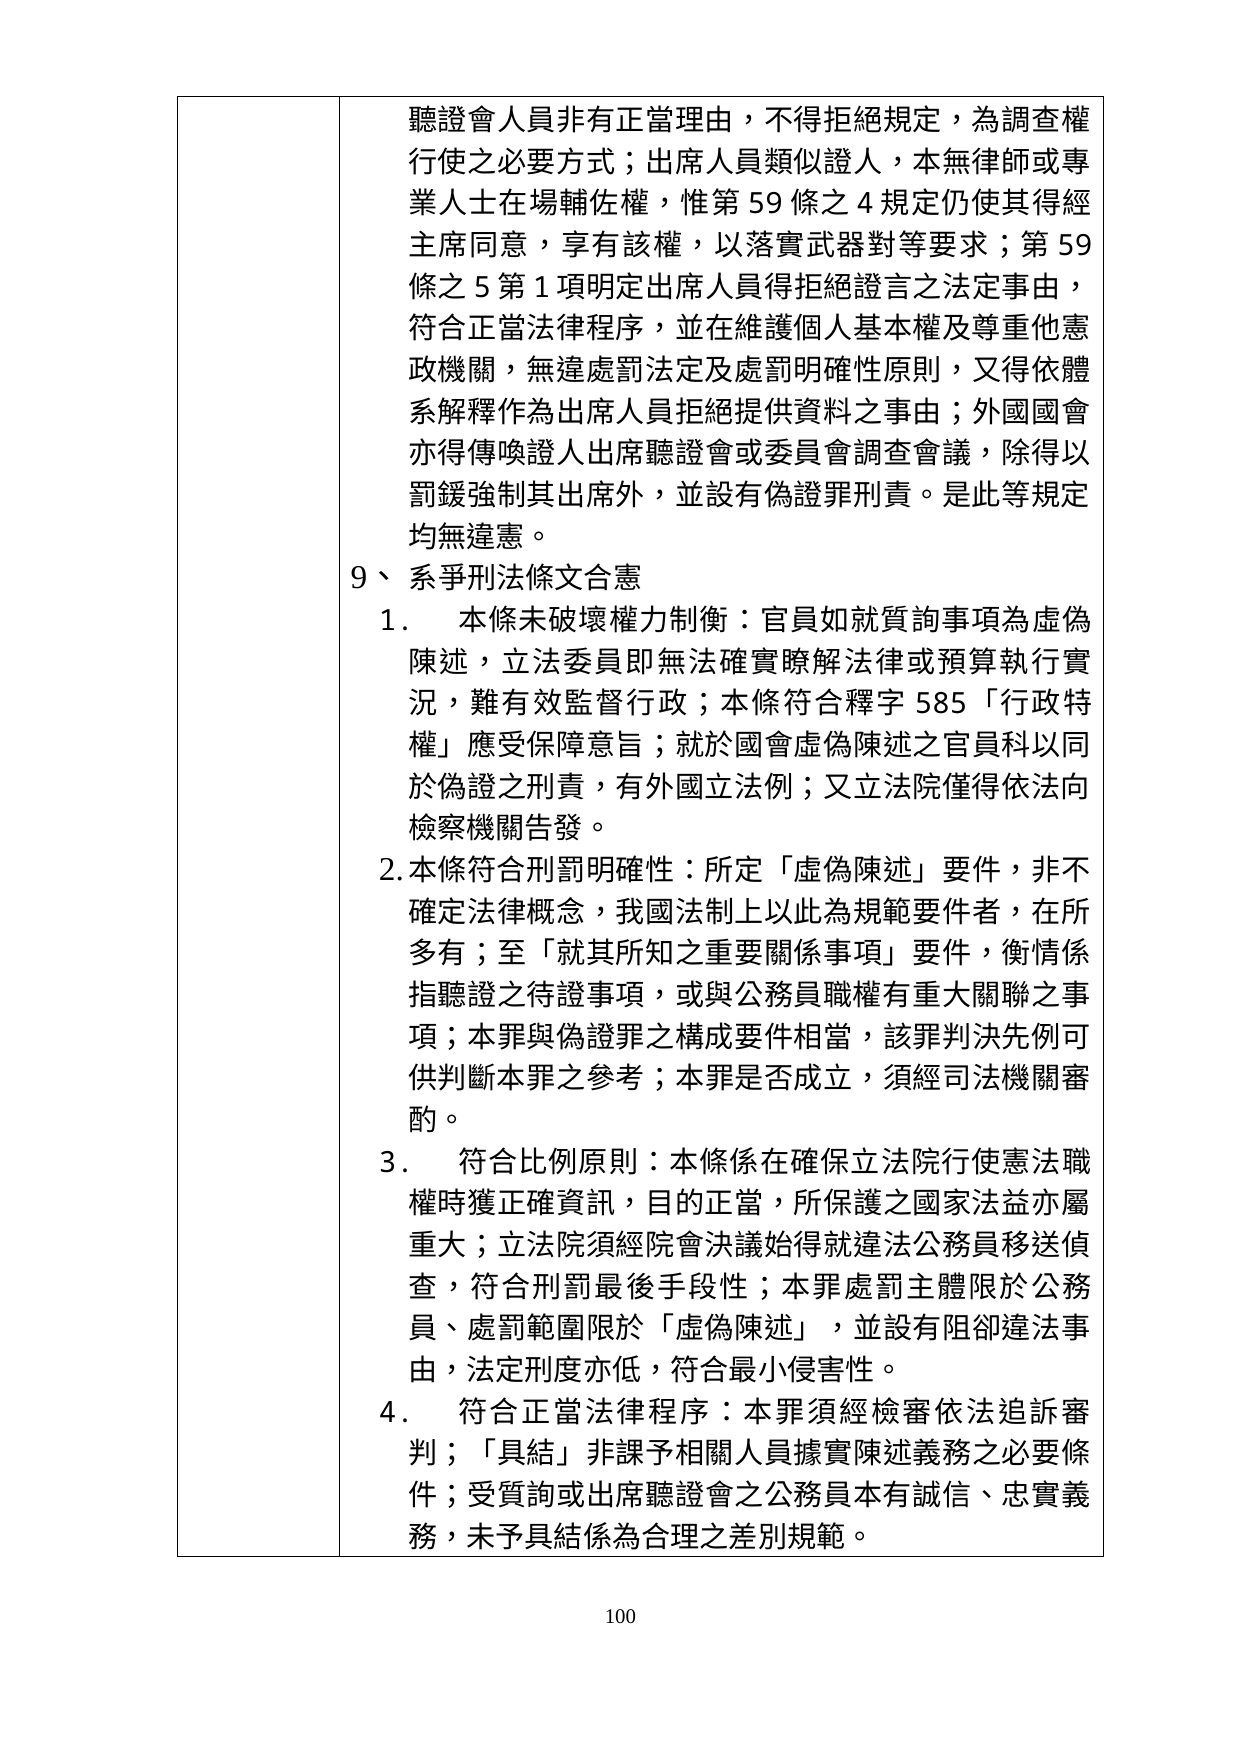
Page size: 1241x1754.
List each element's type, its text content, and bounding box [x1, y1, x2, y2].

table_cell 聽證會人員非有正當理由，不得拒絕規定，為調查權行使之必要方式；出席人員類似證人，本無律師或專業人士在場輔佐權，惟第59條之4規定仍使其得經主席同意，享有該權，以落實武器對等要求；第59條之5第1項明定出席人員得拒絕證言之法定事由，符合正當法律程序，並在維護個人基本權及尊重他憲政機關，無違處罰法定及處罰明確性原則，又得依體系解釋作為出席人員拒絕提供資料之事由；外國國會亦得傳喚證人出席聽證會或委員會調查會議，除得以罰鍰強制其出席外，並設有偽證罪刑責。是此等規定均無違憲。 系爭刑法條文合憲 本條未破壞權力制衡：官員如就質詢事項為虛偽陳述，立法委員即無法確實瞭解法律或預算執行實況，難有效監督行政；本條符合釋字585「行政特權」應受保障意旨；就於國會虛偽陳述之官員科以同於偽證之刑責，有外國立法例；又立法院僅得依法向檢察機關告發。 本條符合刑罰明確性：所定「虛偽陳述」要件，非不確定法律概念，我國法制上以此為規範要件者，在所多有；至「就其所知之重要關係事項」要件，衡情係指聽證之待證事項，或與公務員職權有重大關聯之事項；本罪與偽證罪之構成要件相當，該罪判決先例可供判斷本罪之參考；本罪是否成立，須經司法機關審酌。 符合比例原則：本條係在確保立法院行使憲法職權時獲正確資訊，目的正當，所保護之國家法益亦屬重大；立法院須經院會決議始得就違法公務員移送偵查，符合刑罰最後手段性；本罪處罰主體限於公務員、處罰範圍限於「虛偽陳述」，並設有阻卻違法事由，法定刑度亦低，符合最小侵害性。 符合正當法律程序：本罪須經檢審依法追訴審判；「具結」非課予相關人員據實陳述義務之必要條件；受質詢或出席聽證會之公務員本有誠信、忠實義務，未予具結係為合理之差別規範。 [340, 97, 1103, 1556]
table_cell [178, 97, 339, 1556]
